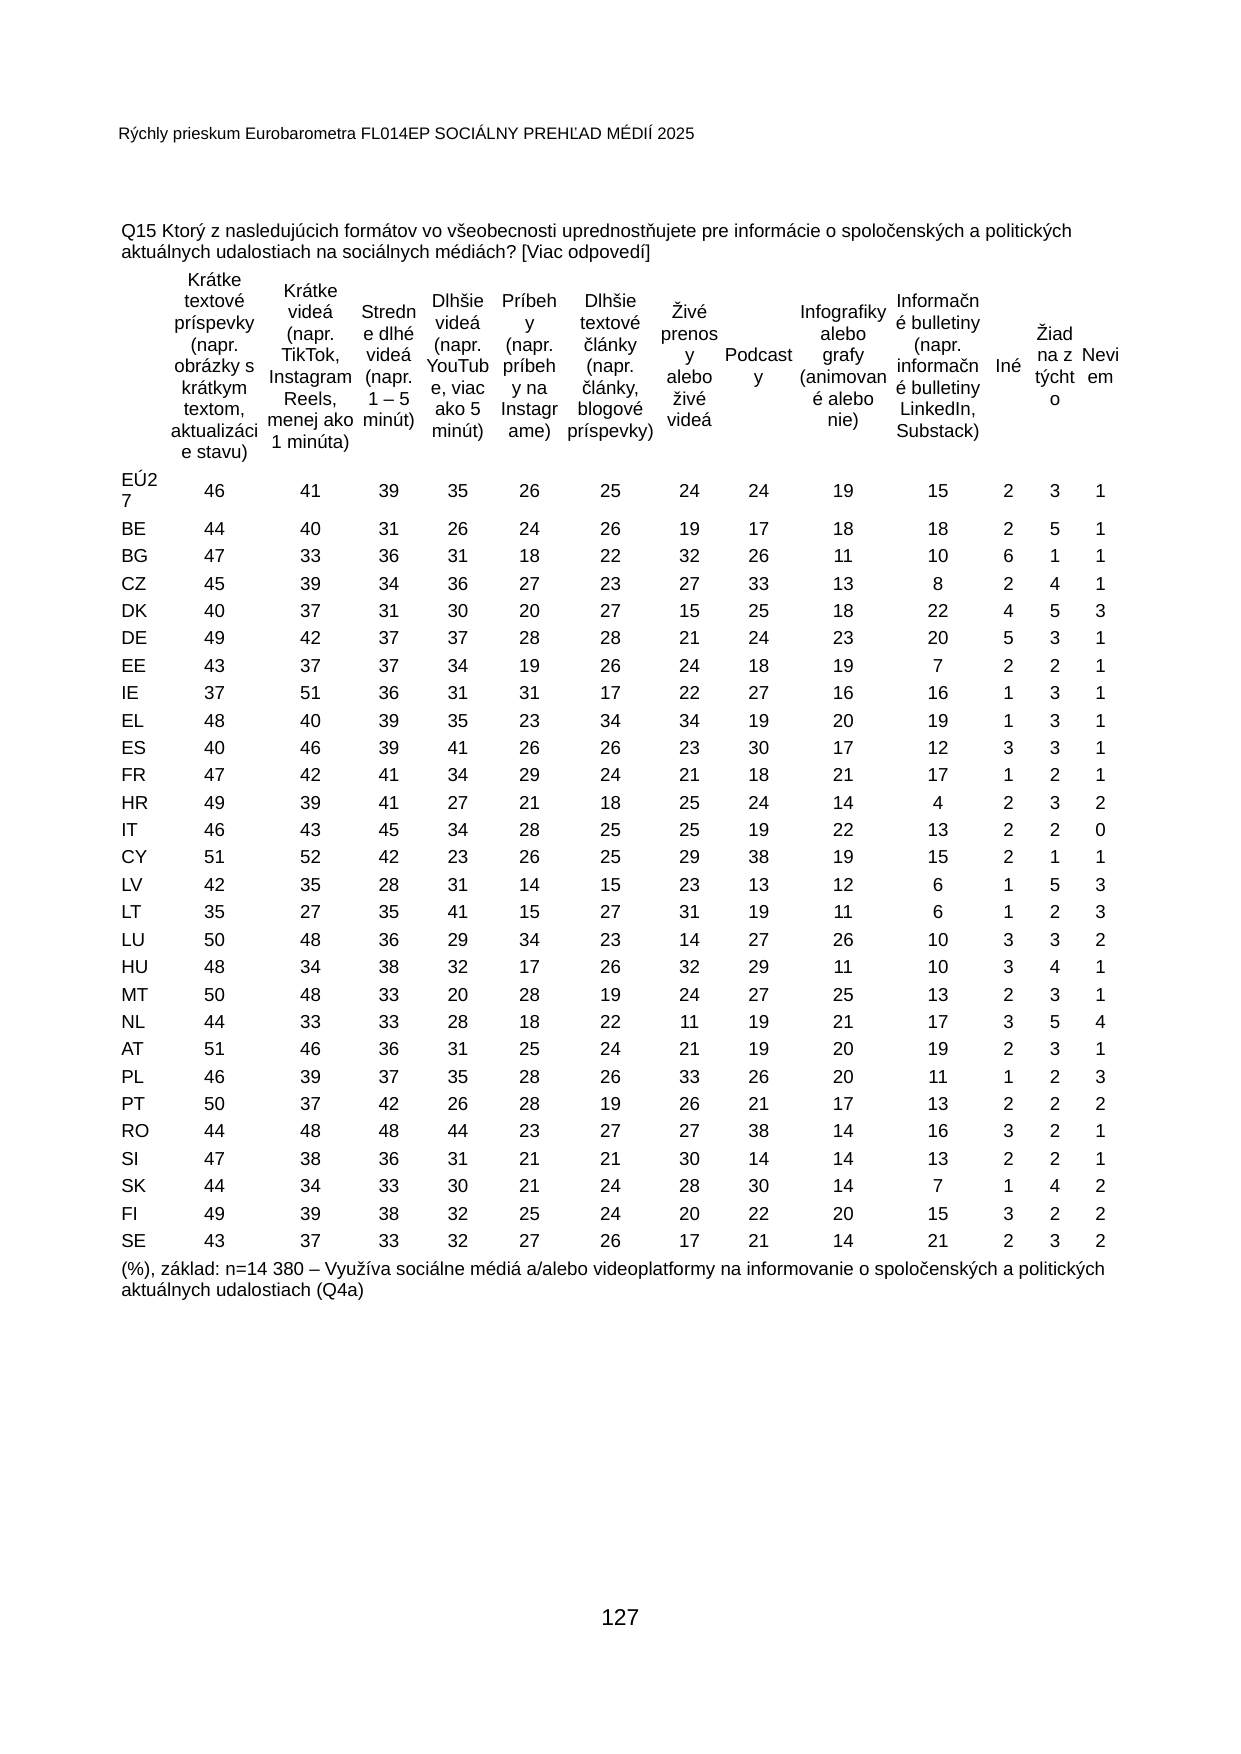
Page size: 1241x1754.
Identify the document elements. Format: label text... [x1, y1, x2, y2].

table_cell 48 [165, 953, 263, 980]
table_cell Živé prenosy alebo živé videá [657, 266, 722, 466]
table_cell 28 [495, 1090, 563, 1117]
table_cell 34 [420, 652, 495, 679]
table_cell 34 [420, 761, 495, 789]
table_cell 33 [357, 1227, 420, 1254]
table_cell 2 [1032, 652, 1078, 679]
table_cell 35 [420, 466, 495, 515]
table_cell 48 [357, 1118, 420, 1145]
table_cell 11 [891, 1063, 985, 1090]
table_cell 30 [420, 597, 495, 624]
table_cell 19 [722, 898, 795, 926]
table_cell 22 [795, 816, 891, 843]
table_cell 22 [891, 597, 985, 624]
table_cell 1 [1078, 570, 1123, 597]
table_cell 19 [657, 515, 722, 542]
table_cell 18 [891, 515, 985, 542]
table_cell 14 [722, 1145, 795, 1172]
table_cell 37 [264, 1090, 357, 1117]
table_cell 36 [357, 1145, 420, 1172]
table_cell 21 [657, 624, 722, 652]
table_cell 18 [495, 1008, 563, 1035]
table_cell 15 [495, 898, 563, 926]
table_cell 27 [264, 898, 357, 926]
table_cell 27 [722, 926, 795, 953]
table_cell 17 [891, 761, 985, 789]
table_cell 27 [722, 679, 795, 706]
table_cell 24 [657, 652, 722, 679]
table_cell PL [118, 1063, 165, 1090]
table_cell 1 [1032, 542, 1078, 569]
table_cell 4 [985, 597, 1032, 624]
table_cell 39 [264, 570, 357, 597]
table_cell 30 [657, 1145, 722, 1172]
table_cell 19 [722, 1035, 795, 1063]
table_cell 46 [165, 816, 263, 843]
table_cell 27 [722, 980, 795, 1008]
table_cell 27 [657, 570, 722, 597]
table_cell Infografiky alebo grafy (animované alebo nie) [795, 266, 891, 466]
table_cell 3 [1032, 624, 1078, 652]
table_cell 1 [1078, 1035, 1123, 1063]
table_cell 3 [985, 1200, 1032, 1227]
table_cell 45 [165, 570, 263, 597]
table_cell 5 [1032, 515, 1078, 542]
table_cell 31 [420, 871, 495, 898]
table_cell 14 [795, 789, 891, 816]
table_cell 25 [657, 816, 722, 843]
table_cell 0 [1078, 816, 1123, 843]
table_cell 38 [722, 844, 795, 871]
table_cell CY [118, 844, 165, 871]
table_cell 20 [795, 706, 891, 734]
table_cell 1 [1078, 1118, 1123, 1145]
table_cell 29 [657, 844, 722, 871]
table_cell 24 [564, 761, 657, 789]
table_cell 3 [1032, 679, 1078, 706]
table_cell 38 [722, 1118, 795, 1145]
table_cell 3 [985, 953, 1032, 980]
table_cell 1 [1078, 652, 1123, 679]
table_cell 3 [985, 1118, 1032, 1145]
table_cell 14 [795, 1227, 891, 1254]
table_cell 23 [564, 926, 657, 953]
table_cell 14 [795, 1118, 891, 1145]
table_cell 38 [357, 953, 420, 980]
table_cell [118, 266, 165, 466]
table_cell 18 [564, 789, 657, 816]
table_cell 31 [420, 1145, 495, 1172]
table_cell 44 [165, 1118, 263, 1145]
table_cell 13 [891, 1145, 985, 1172]
table_cell 25 [564, 844, 657, 871]
table_cell 1 [1078, 706, 1123, 734]
table_cell 25 [564, 816, 657, 843]
table_cell 38 [264, 1145, 357, 1172]
table_cell 39 [264, 1063, 357, 1090]
table_cell 1 [985, 761, 1032, 789]
table_cell HU [118, 953, 165, 980]
table_cell 6 [891, 871, 985, 898]
table_cell EE [118, 652, 165, 679]
table_cell 2 [985, 789, 1032, 816]
table_cell 45 [357, 816, 420, 843]
table_cell 49 [165, 1200, 263, 1227]
table_cell 24 [722, 466, 795, 515]
table_cell 21 [495, 789, 563, 816]
table_cell 39 [357, 706, 420, 734]
table_cell 28 [495, 1063, 563, 1090]
table_cell 31 [420, 1035, 495, 1063]
table_cell 23 [495, 706, 563, 734]
table_cell 18 [495, 542, 563, 569]
table_cell 41 [264, 466, 357, 515]
table_cell Iné [985, 266, 1032, 466]
table_cell 3 [1032, 1035, 1078, 1063]
table_cell 2 [985, 466, 1032, 515]
table_cell 15 [564, 871, 657, 898]
table_cell 25 [795, 980, 891, 1008]
table_cell 40 [264, 706, 357, 734]
table_cell 43 [165, 652, 263, 679]
table_cell 20 [795, 1063, 891, 1090]
table_cell 28 [564, 624, 657, 652]
table_cell 21 [722, 1227, 795, 1254]
table_cell Informačné bulletiny (napr. informačné bulletiny LinkedIn, Substack) [891, 266, 985, 466]
table_cell 1 [985, 1063, 1032, 1090]
table_cell 2 [985, 515, 1032, 542]
table_cell 34 [495, 926, 563, 953]
table_cell BG [118, 542, 165, 569]
table_cell 2 [1078, 789, 1123, 816]
table_cell FR [118, 761, 165, 789]
table_cell 1 [1078, 624, 1123, 652]
table_cell DK [118, 597, 165, 624]
table_cell 35 [357, 898, 420, 926]
table_cell Krátke textové príspevky (napr. obrázky s krátkym textom, aktualizácie stavu) [165, 266, 263, 466]
table_cell 48 [264, 980, 357, 1008]
table_cell 2 [985, 1090, 1032, 1117]
table_cell 1 [1078, 980, 1123, 1008]
table_cell Podcasty [722, 266, 795, 466]
table_cell 36 [357, 926, 420, 953]
table_cell 3 [1078, 1063, 1123, 1090]
table_cell 35 [420, 706, 495, 734]
table_cell 3 [985, 734, 1032, 761]
table_cell 51 [264, 679, 357, 706]
table_cell 11 [795, 542, 891, 569]
table_cell 42 [264, 624, 357, 652]
table_cell SI [118, 1145, 165, 1172]
table_cell 4 [1078, 1008, 1123, 1035]
table_cell 22 [657, 679, 722, 706]
table_cell 40 [165, 734, 263, 761]
table_cell 32 [657, 542, 722, 569]
table_cell LV [118, 871, 165, 898]
table_cell 37 [264, 597, 357, 624]
table_cell 20 [891, 624, 985, 652]
table_cell 2 [1078, 926, 1123, 953]
table_cell 3 [1032, 980, 1078, 1008]
table_cell MT [118, 980, 165, 1008]
table_cell 22 [722, 1200, 795, 1227]
table_cell 1 [1078, 515, 1123, 542]
table_cell 14 [795, 1172, 891, 1199]
table_cell 4 [891, 789, 985, 816]
table_cell 33 [357, 1172, 420, 1199]
table_cell 22 [564, 1008, 657, 1035]
table_cell 42 [165, 871, 263, 898]
table_cell 3 [1032, 1227, 1078, 1254]
table_cell 27 [420, 789, 495, 816]
table_cell 17 [564, 679, 657, 706]
table_cell 42 [357, 844, 420, 871]
table_cell AT [118, 1035, 165, 1063]
table_cell 3 [1078, 871, 1123, 898]
table_cell 2 [1032, 898, 1078, 926]
table_cell 26 [564, 1063, 657, 1090]
table_cell 31 [420, 542, 495, 569]
table_cell 26 [564, 734, 657, 761]
table_cell 34 [357, 570, 420, 597]
table_cell 41 [420, 734, 495, 761]
table_cell 1 [985, 898, 1032, 926]
table_header Q15 Ktorý z nasledujúcich formátov vo všeobecnosti uprednostňujete pre informácie o spoločenských a politických aktuálnych udalostiach na sociálnych médiách? [Viac odpovedí] [118, 217, 1123, 266]
table_cell 27 [495, 1227, 563, 1254]
table_cell CZ [118, 570, 165, 597]
table_cell 46 [264, 734, 357, 761]
table_cell 34 [657, 706, 722, 734]
table_cell Neviem [1078, 266, 1123, 466]
table_cell 28 [495, 816, 563, 843]
table_cell 7 [891, 1172, 985, 1199]
table_cell 41 [357, 789, 420, 816]
table_cell 16 [795, 679, 891, 706]
table_cell 13 [891, 980, 985, 1008]
table_cell 3 [1032, 734, 1078, 761]
table_cell 19 [795, 652, 891, 679]
table_cell 19 [891, 1035, 985, 1063]
table_cell 36 [420, 570, 495, 597]
table_cell 21 [891, 1227, 985, 1254]
table_cell 3 [1078, 597, 1123, 624]
table_cell 17 [657, 1227, 722, 1254]
table_cell RO [118, 1118, 165, 1145]
table_cell 2 [985, 570, 1032, 597]
table_cell 37 [357, 624, 420, 652]
table_cell 2 [1032, 1090, 1078, 1117]
table_cell 27 [564, 898, 657, 926]
table_cell 33 [357, 980, 420, 1008]
table_cell 23 [564, 570, 657, 597]
table_cell SK [118, 1172, 165, 1199]
table_cell 17 [495, 953, 563, 980]
table_cell 24 [564, 1200, 657, 1227]
table_cell 29 [495, 761, 563, 789]
table_cell 46 [165, 466, 263, 515]
table_cell 26 [495, 734, 563, 761]
table_cell 44 [165, 515, 263, 542]
table_cell 13 [891, 816, 985, 843]
table_cell 5 [1032, 597, 1078, 624]
table_cell 23 [420, 844, 495, 871]
table_cell 34 [264, 953, 357, 980]
table_cell 18 [795, 597, 891, 624]
table_cell 25 [495, 1035, 563, 1063]
table_cell 30 [722, 1172, 795, 1199]
table_cell 3 [985, 1008, 1032, 1035]
table_cell Dlhšie textové články (napr. články, blogové príspevky) [564, 266, 657, 466]
table_cell 46 [165, 1063, 263, 1090]
table_cell 20 [795, 1200, 891, 1227]
table_cell 23 [795, 624, 891, 652]
table_cell 24 [657, 980, 722, 1008]
table_cell 6 [891, 898, 985, 926]
table_cell 36 [357, 679, 420, 706]
table_cell 29 [722, 953, 795, 980]
table_cell 28 [357, 871, 420, 898]
table_cell 21 [795, 761, 891, 789]
table_cell 17 [795, 734, 891, 761]
table_cell 2 [1078, 1200, 1123, 1227]
table_cell DE [118, 624, 165, 652]
table_cell 3 [985, 926, 1032, 953]
table_cell 31 [495, 679, 563, 706]
table_cell 16 [891, 679, 985, 706]
table_cell 3 [1032, 706, 1078, 734]
table_cell 18 [795, 515, 891, 542]
table_cell 50 [165, 926, 263, 953]
table_cell 1 [1078, 1145, 1123, 1172]
table_cell 50 [165, 1090, 263, 1117]
table_cell 13 [722, 871, 795, 898]
table_cell Dlhšie videá (napr. YouTube, viac ako 5 minút) [420, 266, 495, 466]
table_cell 43 [264, 816, 357, 843]
table_cell 17 [891, 1008, 985, 1035]
table_cell 2 [1078, 1227, 1123, 1254]
table_cell 24 [657, 466, 722, 515]
table_cell 32 [420, 1227, 495, 1254]
table_cell 14 [795, 1145, 891, 1172]
table_cell 20 [795, 1035, 891, 1063]
table_cell 19 [795, 466, 891, 515]
table_cell HR [118, 789, 165, 816]
table_cell 26 [495, 466, 563, 515]
table_cell 31 [357, 597, 420, 624]
table_cell 36 [357, 1035, 420, 1063]
table_cell 27 [657, 1118, 722, 1145]
table_cell 48 [264, 1118, 357, 1145]
table_cell 25 [495, 1200, 563, 1227]
table_cell 31 [657, 898, 722, 926]
table_cell 18 [722, 652, 795, 679]
table_cell 2 [985, 844, 1032, 871]
table_cell 19 [891, 706, 985, 734]
table_cell 25 [722, 597, 795, 624]
table_cell 15 [657, 597, 722, 624]
table_cell 49 [165, 624, 263, 652]
table_cell 23 [657, 734, 722, 761]
table_cell 21 [495, 1172, 563, 1199]
table_cell 37 [420, 624, 495, 652]
table_cell 21 [657, 1035, 722, 1063]
table_cell 2 [1032, 816, 1078, 843]
table_cell 29 [420, 926, 495, 953]
table_cell 34 [564, 706, 657, 734]
table_cell 4 [1032, 953, 1078, 980]
table_cell 19 [564, 980, 657, 1008]
table_cell 1 [1078, 542, 1123, 569]
table_cell 19 [722, 706, 795, 734]
table_cell 2 [1032, 1118, 1078, 1145]
table_cell 21 [495, 1145, 563, 1172]
table_cell 40 [165, 597, 263, 624]
table_cell 33 [657, 1063, 722, 1090]
table_cell 42 [264, 761, 357, 789]
table_cell 1 [985, 679, 1032, 706]
table_cell 20 [420, 980, 495, 1008]
table_cell 39 [357, 734, 420, 761]
table_cell 1 [1078, 466, 1123, 515]
table_cell 2 [1078, 1090, 1123, 1117]
table_cell 17 [795, 1090, 891, 1117]
table_cell 5 [1032, 1008, 1078, 1035]
table_cell 44 [420, 1118, 495, 1145]
table_cell 42 [357, 1090, 420, 1117]
table_cell 41 [420, 898, 495, 926]
table_cell 32 [420, 953, 495, 980]
table_cell 20 [657, 1200, 722, 1227]
table_cell 37 [264, 1227, 357, 1254]
table_cell 20 [495, 597, 563, 624]
table_cell 2 [1032, 1063, 1078, 1090]
table_cell 32 [420, 1200, 495, 1227]
table_cell 3 [1078, 898, 1123, 926]
table_cell 26 [564, 515, 657, 542]
table_cell 4 [1032, 570, 1078, 597]
table_cell 50 [165, 980, 263, 1008]
table_cell 15 [891, 1200, 985, 1227]
table_cell 19 [564, 1090, 657, 1117]
table_cell 13 [795, 570, 891, 597]
table_cell 1 [1078, 734, 1123, 761]
table_cell 28 [657, 1172, 722, 1199]
table_cell 11 [795, 953, 891, 980]
table_cell 10 [891, 542, 985, 569]
table_cell 30 [722, 734, 795, 761]
table_cell 11 [795, 898, 891, 926]
table_cell 4 [1032, 1172, 1078, 1199]
table_cell 10 [891, 926, 985, 953]
table_cell 32 [657, 953, 722, 980]
table_cell 23 [495, 1118, 563, 1145]
table_cell EL [118, 706, 165, 734]
table_cell 2 [1032, 1200, 1078, 1227]
table_cell 22 [564, 542, 657, 569]
table_cell 39 [264, 789, 357, 816]
table_cell 1 [985, 1172, 1032, 1199]
table_cell 14 [495, 871, 563, 898]
table_cell 48 [264, 926, 357, 953]
table_cell 2 [985, 652, 1032, 679]
table_cell 28 [420, 1008, 495, 1035]
table_cell 36 [357, 542, 420, 569]
table_cell 26 [564, 953, 657, 980]
table_cell IT [118, 816, 165, 843]
table_cell 21 [795, 1008, 891, 1035]
table_cell EÚ27 [118, 466, 165, 515]
table_cell 34 [420, 816, 495, 843]
table_cell 26 [564, 652, 657, 679]
table_cell 26 [722, 1063, 795, 1090]
table_cell 3 [1032, 789, 1078, 816]
table_cell 15 [891, 844, 985, 871]
table_cell 13 [891, 1090, 985, 1117]
table_cell 2 [1032, 761, 1078, 789]
table_cell 33 [264, 542, 357, 569]
table_cell 38 [357, 1200, 420, 1227]
table_cell NL [118, 1008, 165, 1035]
table_cell Príbehy (napr. príbehy na Instagrame) [495, 266, 563, 466]
table_cell 25 [657, 789, 722, 816]
table_cell 1 [985, 871, 1032, 898]
table_cell 26 [657, 1090, 722, 1117]
table_cell LT [118, 898, 165, 926]
table_cell 34 [264, 1172, 357, 1199]
table_cell 10 [891, 953, 985, 980]
table_cell 11 [657, 1008, 722, 1035]
table_cell 51 [165, 844, 263, 871]
table_cell 24 [564, 1172, 657, 1199]
table_cell 24 [722, 624, 795, 652]
table_cell 15 [891, 466, 985, 515]
table_cell 46 [264, 1035, 357, 1063]
table_cell 19 [495, 652, 563, 679]
table_cell 44 [165, 1172, 263, 1199]
table_cell 12 [795, 871, 891, 898]
table_cell 1 [1078, 844, 1123, 871]
table_cell 37 [264, 652, 357, 679]
table_cell 27 [564, 597, 657, 624]
table_cell 37 [165, 679, 263, 706]
table_cell 3 [1032, 466, 1078, 515]
table_cell 1 [985, 706, 1032, 734]
table_cell 30 [420, 1172, 495, 1199]
table_cell SE [118, 1227, 165, 1254]
table_cell 26 [420, 515, 495, 542]
table_cell 2 [985, 1227, 1032, 1254]
table_cell 26 [795, 926, 891, 953]
table_cell 37 [357, 1063, 420, 1090]
table_cell PT [118, 1090, 165, 1117]
table_cell 2 [1078, 1172, 1123, 1199]
table_cell LU [118, 926, 165, 953]
table_cell 49 [165, 789, 263, 816]
table_cell 1 [1078, 679, 1123, 706]
table_cell 40 [264, 515, 357, 542]
table_cell 2 [985, 816, 1032, 843]
table_cell 1 [1032, 844, 1078, 871]
table_cell 24 [495, 515, 563, 542]
table_cell 51 [165, 1035, 263, 1063]
table_cell 31 [420, 679, 495, 706]
table_cell 27 [564, 1118, 657, 1145]
table_cell 39 [357, 466, 420, 515]
table_cell 39 [264, 1200, 357, 1227]
table_cell 18 [722, 761, 795, 789]
table_cell 12 [891, 734, 985, 761]
table_cell 28 [495, 980, 563, 1008]
table_cell 26 [495, 844, 563, 871]
table_cell 16 [891, 1118, 985, 1145]
table_cell 7 [891, 652, 985, 679]
table_cell 8 [891, 570, 985, 597]
table_cell 24 [722, 789, 795, 816]
table_cell 33 [357, 1008, 420, 1035]
table_cell 33 [722, 570, 795, 597]
table_cell BE [118, 515, 165, 542]
table_cell 26 [420, 1090, 495, 1117]
table_cell 26 [564, 1227, 657, 1254]
table_cell 2 [1032, 1145, 1078, 1172]
table_cell 52 [264, 844, 357, 871]
table_cell 27 [495, 570, 563, 597]
table_cell 35 [420, 1063, 495, 1090]
table_cell 26 [722, 542, 795, 569]
table_cell 1 [1078, 761, 1123, 789]
table_cell 35 [264, 871, 357, 898]
table_cell (%), základ: n=14 380 – Využíva sociálne médiá a/alebo videoplatformy na informovanie o spoločenských a politických aktuálnych udalostiach (Q4a) [118, 1254, 1123, 1303]
table_cell 1 [1078, 953, 1123, 980]
table_cell 47 [165, 542, 263, 569]
table_cell 3 [1032, 926, 1078, 953]
table_cell 24 [564, 1035, 657, 1063]
table_cell 28 [495, 624, 563, 652]
table_cell 33 [264, 1008, 357, 1035]
table_cell 44 [165, 1008, 263, 1035]
table_cell Krátke videá (napr. TikTok, Instagram Reels, menej ako 1 minúta) [264, 266, 357, 466]
table_cell 17 [722, 515, 795, 542]
table_cell 37 [357, 652, 420, 679]
table_cell 31 [357, 515, 420, 542]
table_cell 19 [722, 1008, 795, 1035]
table_cell 6 [985, 542, 1032, 569]
table_cell 23 [657, 871, 722, 898]
table_cell 14 [657, 926, 722, 953]
table_cell 2 [985, 980, 1032, 1008]
table_cell 21 [722, 1090, 795, 1117]
table_cell Stredne dlhé videá (napr. 1 – 5 minút) [357, 266, 420, 466]
table_cell 2 [985, 1145, 1032, 1172]
table_cell 41 [357, 761, 420, 789]
table_cell 5 [1032, 871, 1078, 898]
table_cell 5 [985, 624, 1032, 652]
table_cell IE [118, 679, 165, 706]
table_cell ES [118, 734, 165, 761]
table_cell 43 [165, 1227, 263, 1254]
table_cell 2 [985, 1035, 1032, 1063]
table_cell 19 [795, 844, 891, 871]
table_cell 21 [564, 1145, 657, 1172]
table_cell 21 [657, 761, 722, 789]
table_cell 47 [165, 761, 263, 789]
table_cell Žiadna z týchto [1032, 266, 1078, 466]
table_cell FI [118, 1200, 165, 1227]
table_cell 19 [722, 816, 795, 843]
table_cell 48 [165, 706, 263, 734]
table_cell 25 [564, 466, 657, 515]
table_cell 47 [165, 1145, 263, 1172]
table_cell 35 [165, 898, 263, 926]
